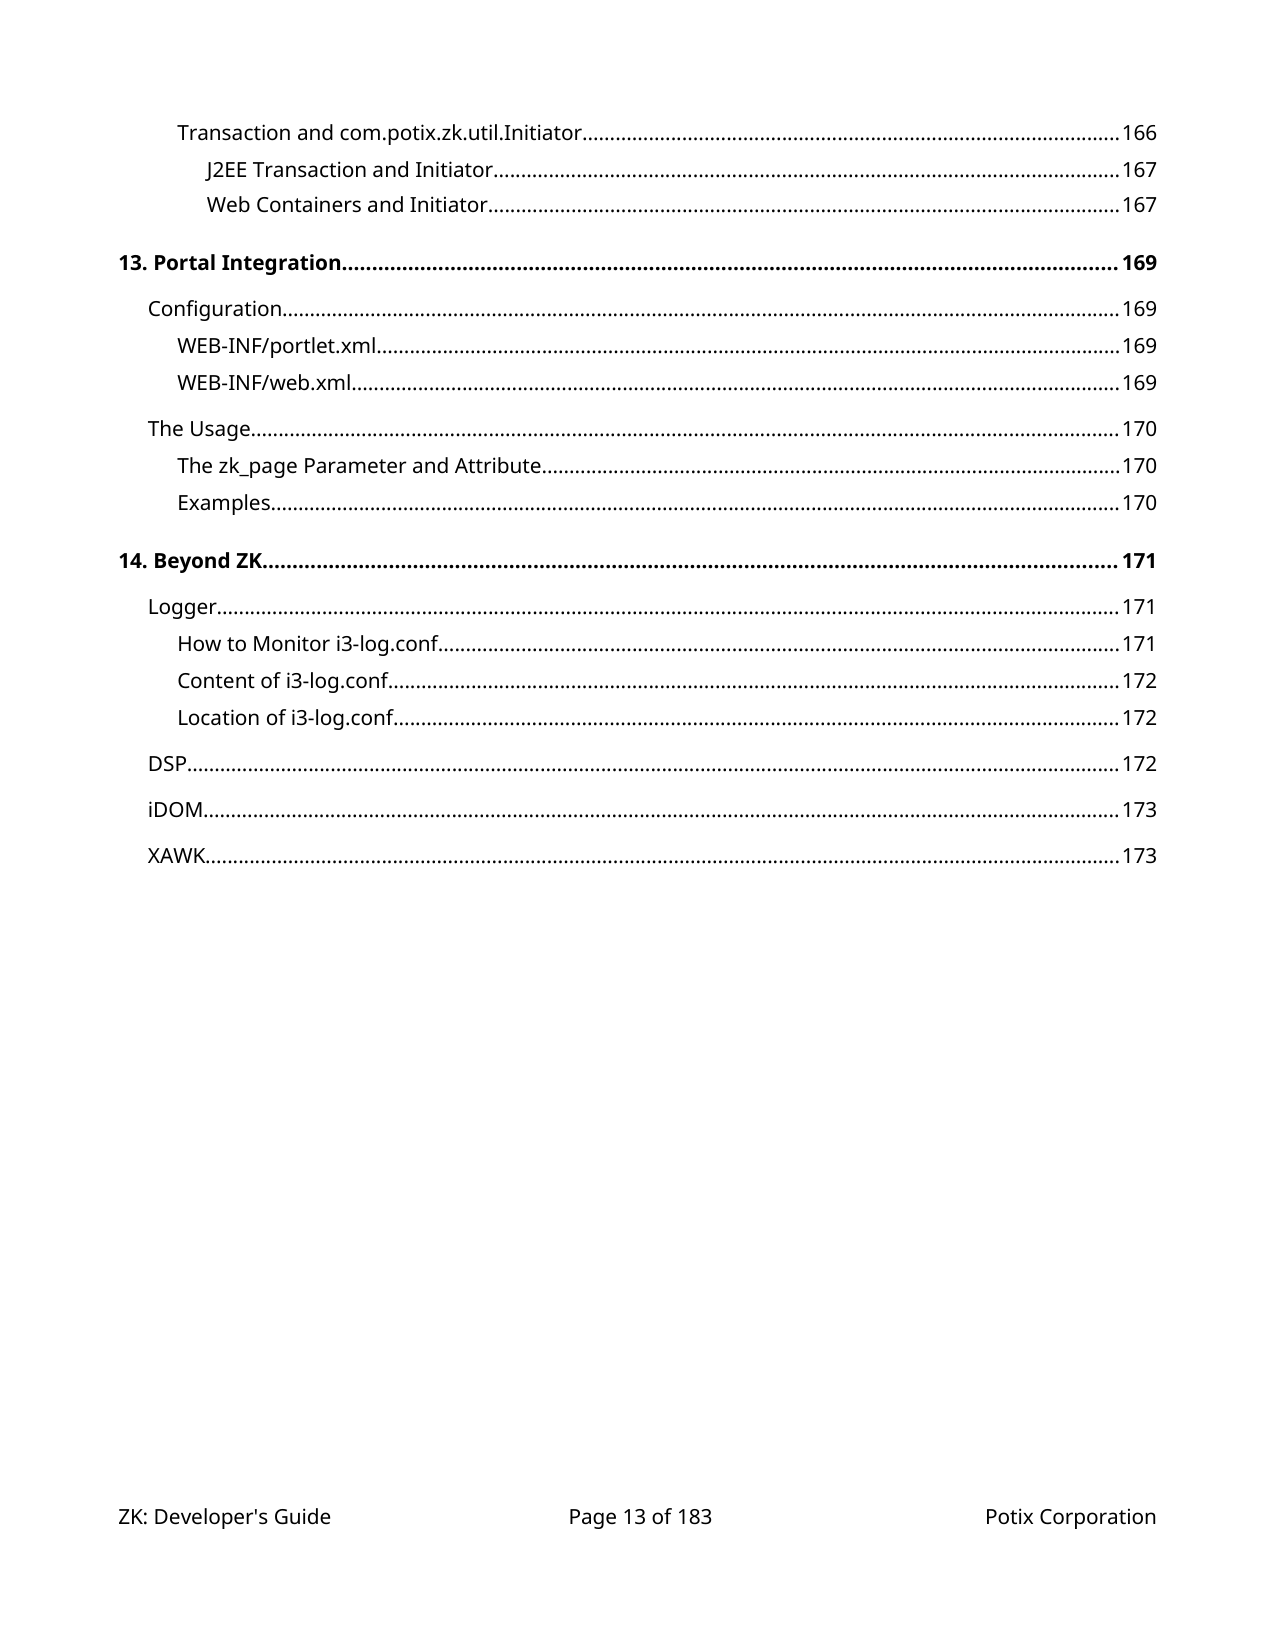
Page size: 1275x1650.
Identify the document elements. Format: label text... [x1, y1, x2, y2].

text WEB-INF/web.xml 169 [177, 368, 1157, 396]
text The zk_page Parameter and Attribute 170 [177, 451, 1157, 479]
text Configuration 169 [148, 294, 1157, 322]
text 13. Portal Integration 169 [118, 248, 1157, 276]
text Logger 171 [148, 592, 1157, 620]
text 14. Beyond ZK 171 [118, 546, 1157, 574]
text Web Containers and Initiator 167 [207, 190, 1157, 219]
text The Usage 170 [148, 414, 1157, 442]
text Location of i3-log.conf 172 [177, 703, 1157, 731]
text J2EE Transaction and Initiator 167 [207, 155, 1157, 183]
text iDOM 173 [148, 795, 1157, 823]
text Transaction and com.potix.zk.util.Initiator 166 [177, 118, 1157, 146]
text Content of i3-log.conf 172 [177, 666, 1157, 694]
text WEB-INF/portlet.xml 169 [177, 331, 1157, 359]
text DSP 172 [148, 749, 1157, 777]
text XAWK 173 [148, 841, 1157, 869]
text How to Monitor i3-log.conf 171 [177, 629, 1157, 657]
text Examples 170 [177, 488, 1157, 517]
